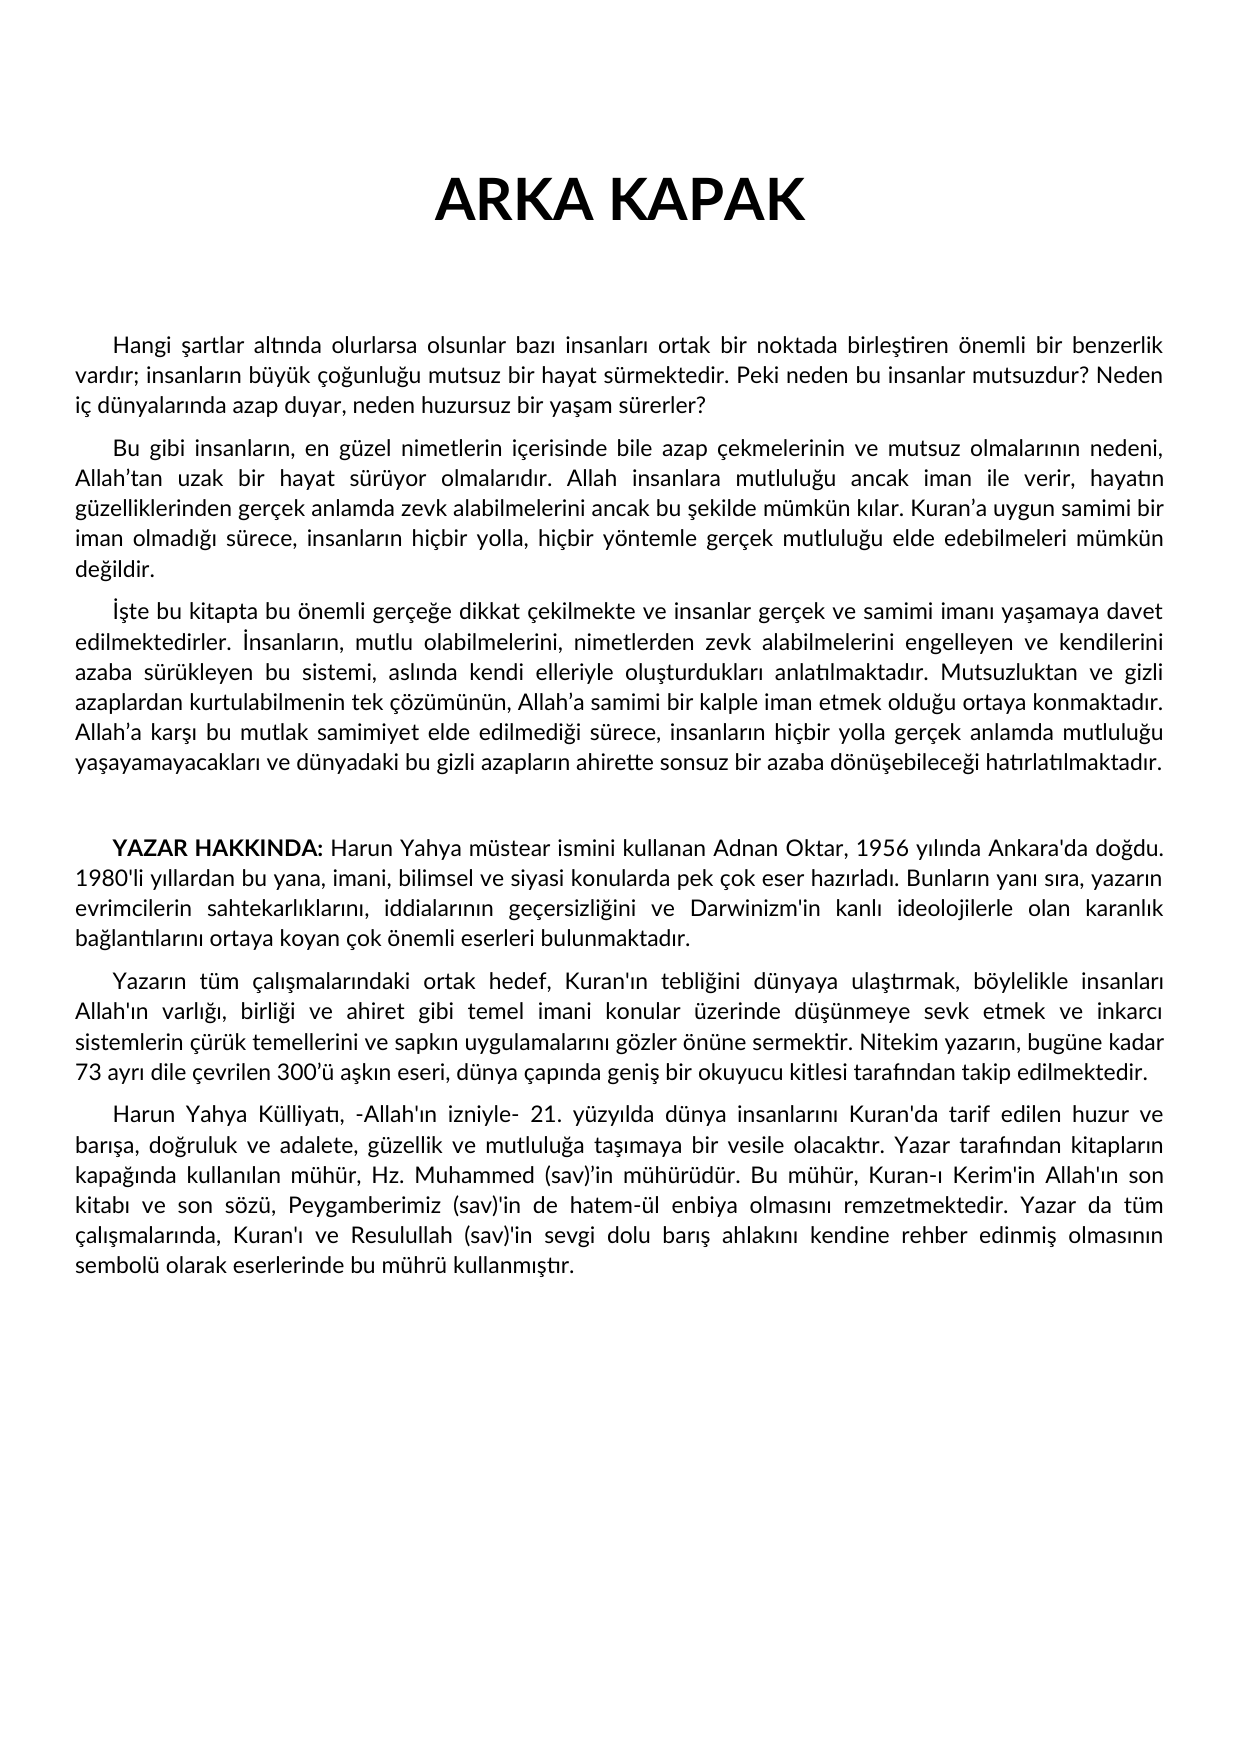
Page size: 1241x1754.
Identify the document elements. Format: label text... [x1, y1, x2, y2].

text Harun Yahya Külliyatı, -Allah'ın izniyle- 21. yüzyılda dünya insanlarını Kuran'da tarif edilen huzur ve barışa, doğruluk ve adalete, güzellik ve mutluluğa taşımaya bir vesile olacaktır. Yazar tarafından kitapların kapağında kullanılan mühür, Hz. Muhammed (sav)’in mühürüdür. Bu mühür, Kuran-ı Kerim'in Allah'ın son kitabı ve son sözü, Peygamberimiz (sav)'in de hatem-ül enbiya olmasını remzetmektedir. Yazar da tüm çalışmalarında, Kuran'ı ve Resulullah (sav)'in sevgi dolu barış ahlakını kendine rehber edinmiş olmasının sembolü olarak eserlerinde bu mührü kullanmıştır. [75, 1100, 1165, 1279]
text Yazarın tüm çalışmalarındaki ortak hedef, Kuran'ın tebliğini dünyaya ulaştırmak, böylelikle insanları Allah'ın varlığı, birliği ve ahiret gibi temel imani konular üzerinde düşünmeye sevk etmek ve inkarcı sistemlerin çürük temellerini ve sapkın uygulamalarını gözler önüne sermektir. Nitekim yazarın, bugüne kadar 73 ayrı dile çevrilen 300’ü aşkın eseri, dünya çapında geniş bir okuyucu kitlesi tarafından takip edilmektedir. [75, 967, 1165, 1085]
text YAZAR HAKKINDA: Harun Yahya müstear ismini kullanan Adnan Oktar, 1956 yılında Ankara'da doğdu. 1980'li yıllardan bu yana, imani, bilimsel ve siyasi konularda pek çok eser hazırladı. Bunların yanı sıra, yazarın evrimcilerin sahtekarlıklarını, iddialarının geçersizliğini ve Darwinizm'in kanlı ideolojilerle olan karanlık bağlantılarını ortaya koyan çok önemli eserleri bulunmaktadır. [75, 833, 1165, 952]
text Hangi şartlar altında olurlarsa olsunlar bazı insanları ortak bir noktada birleştiren önemli bir benzerlik vardır; insanların büyük çoğunluğu mutsuz bir hayat sürmektedir. Peki neden bu insanlar mutsuzdur? Neden iç dünyalarında azap duyar, neden huzursuz bir yaşam sürerler? [75, 330, 1165, 418]
subtitle ARKA KAPAK [75, 162, 1165, 232]
text Bu gibi insanların, en güzel nimetlerin içerisinde bile azap çekmelerinin ve mutsuz olmalarının nedeni, Allah’tan uzak bir hayat sürüyor olmalarıdır. Allah insanlara mutluluğu ancak iman ile verir, hayatın güzelliklerinden gerçek anlamda zevk alabilmelerini ancak bu şekilde mümkün kılar. Kuran’a uygun samimi bir iman olmadığı sürece, insanların hiçbir yolla, hiçbir yöntemle gerçek mutluluğu elde edebilmeleri mümkün değildir. [75, 433, 1165, 582]
text İşte bu kitapta bu önemli gerçeğe dikkat çekilmekte ve insanlar gerçek ve samimi imanı yaşamaya davet edilmektedirler. İnsanların, mutlu olabilmelerini, nimetlerden zevk alabilmelerini engelleyen ve kendilerini azaba sürükleyen bu sistemi, aslında kendi elleriyle oluşturdukları anlatılmaktadır. Mutsuzluktan ve gizli azaplardan kurtulabilmenin tek çözümünün, Allah’a samimi bir kalple iman etmek olduğu ortaya konmaktadır. Allah’a karşı bu mutlak samimiyet elde edilmediği sürece, insanların hiçbir yolla gerçek anlamda mutluluğu yaşayamayacakları ve dünyadaki bu gizli azapların ahirette sonsuz bir azaba dönüşebileceği hatırlatılmaktadır. [75, 597, 1165, 776]
